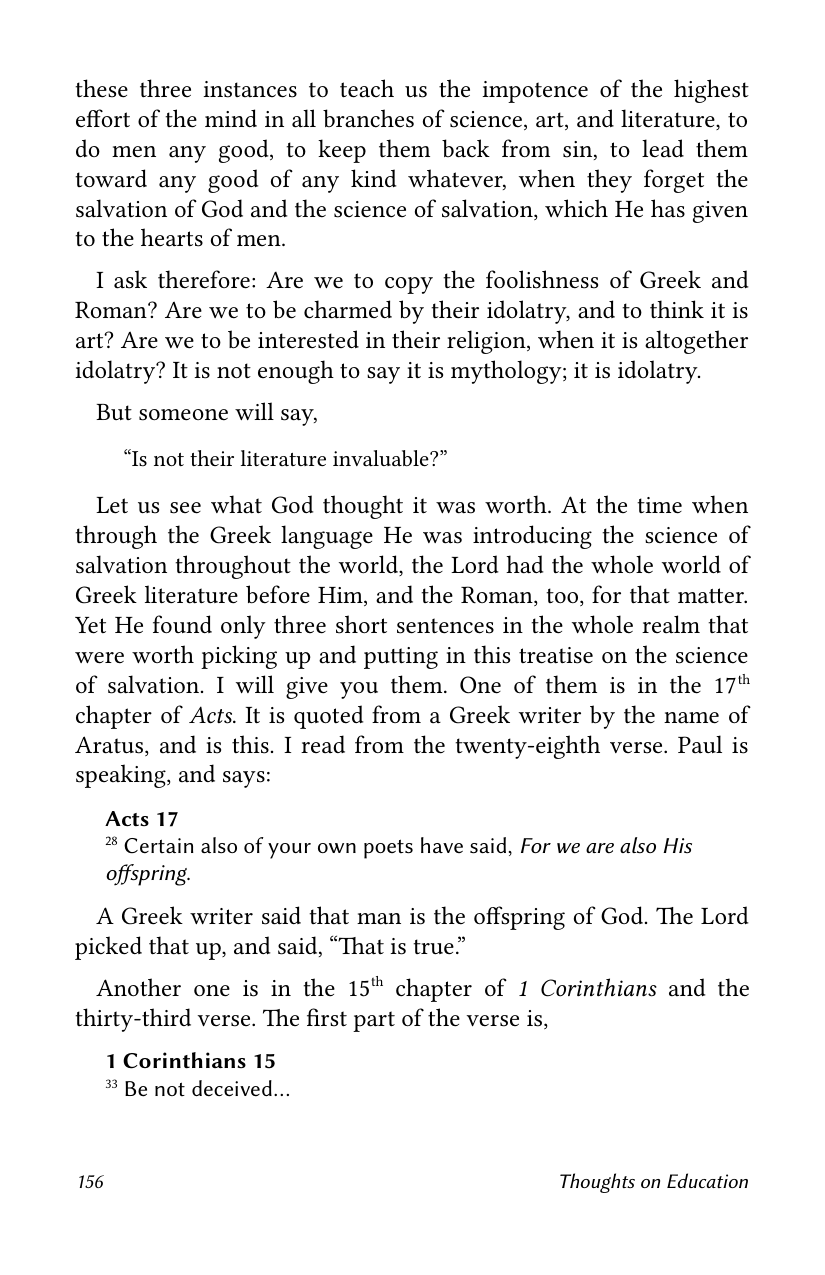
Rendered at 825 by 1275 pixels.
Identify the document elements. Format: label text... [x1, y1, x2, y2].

text 33 Be not deceived... [105, 1076, 720, 1102]
text 1 Corinthians 15 [105, 1048, 750, 1074]
text “Is not their literature invaluable?” [105, 446, 720, 472]
text But someone will say, [75, 398, 750, 427]
text A Greek writer said that man is the offspring of God. The Lord picked that up, and said, “That is true.” [75, 902, 750, 960]
text Acts 17 [105, 805, 750, 832]
text Another one is in the 15th chapter of 1 Corinthians and the thirty-third verse. The first part of the verse is, [75, 974, 750, 1032]
text 28 Certain also of your own poets have said, For we are also His offspring. [105, 833, 720, 886]
text these three instances to teach us the impotence of the highest effort of the mind in all branches of science, art, and literature, to do men any good, to keep them back from sin, to lead them toward any good of any kind whatever, when they forget the salvation of God and the science of salvation, which He has given to the hearts of men. [75, 75, 750, 253]
text Let us see what God thought it was worth. At the time when through the Greek language He was introducing the science of salvation throughout the world, the Lord had the whole world of Greek literature before Him, and the Roman, too, for that matter. Yet He found only three short sentences in the whole realm that were worth picking up and putting in this treatise on the science of salvation. I will give you them. One of them is in the 17th chapter of Acts. It is quoted from a Greek writer by the name of Aratus, and is this. I read from the twenty-eighth verse. Paul is speaking, and says: [75, 491, 750, 789]
text I ask therefore: Are we to copy the foolishness of Greek and Roman? Are we to be charmed by their idolatry, and to think it is art? Are we to be interested in their religion, when it is altogether idolatry? It is not enough to say it is mythology; it is idolatry. [75, 266, 750, 385]
